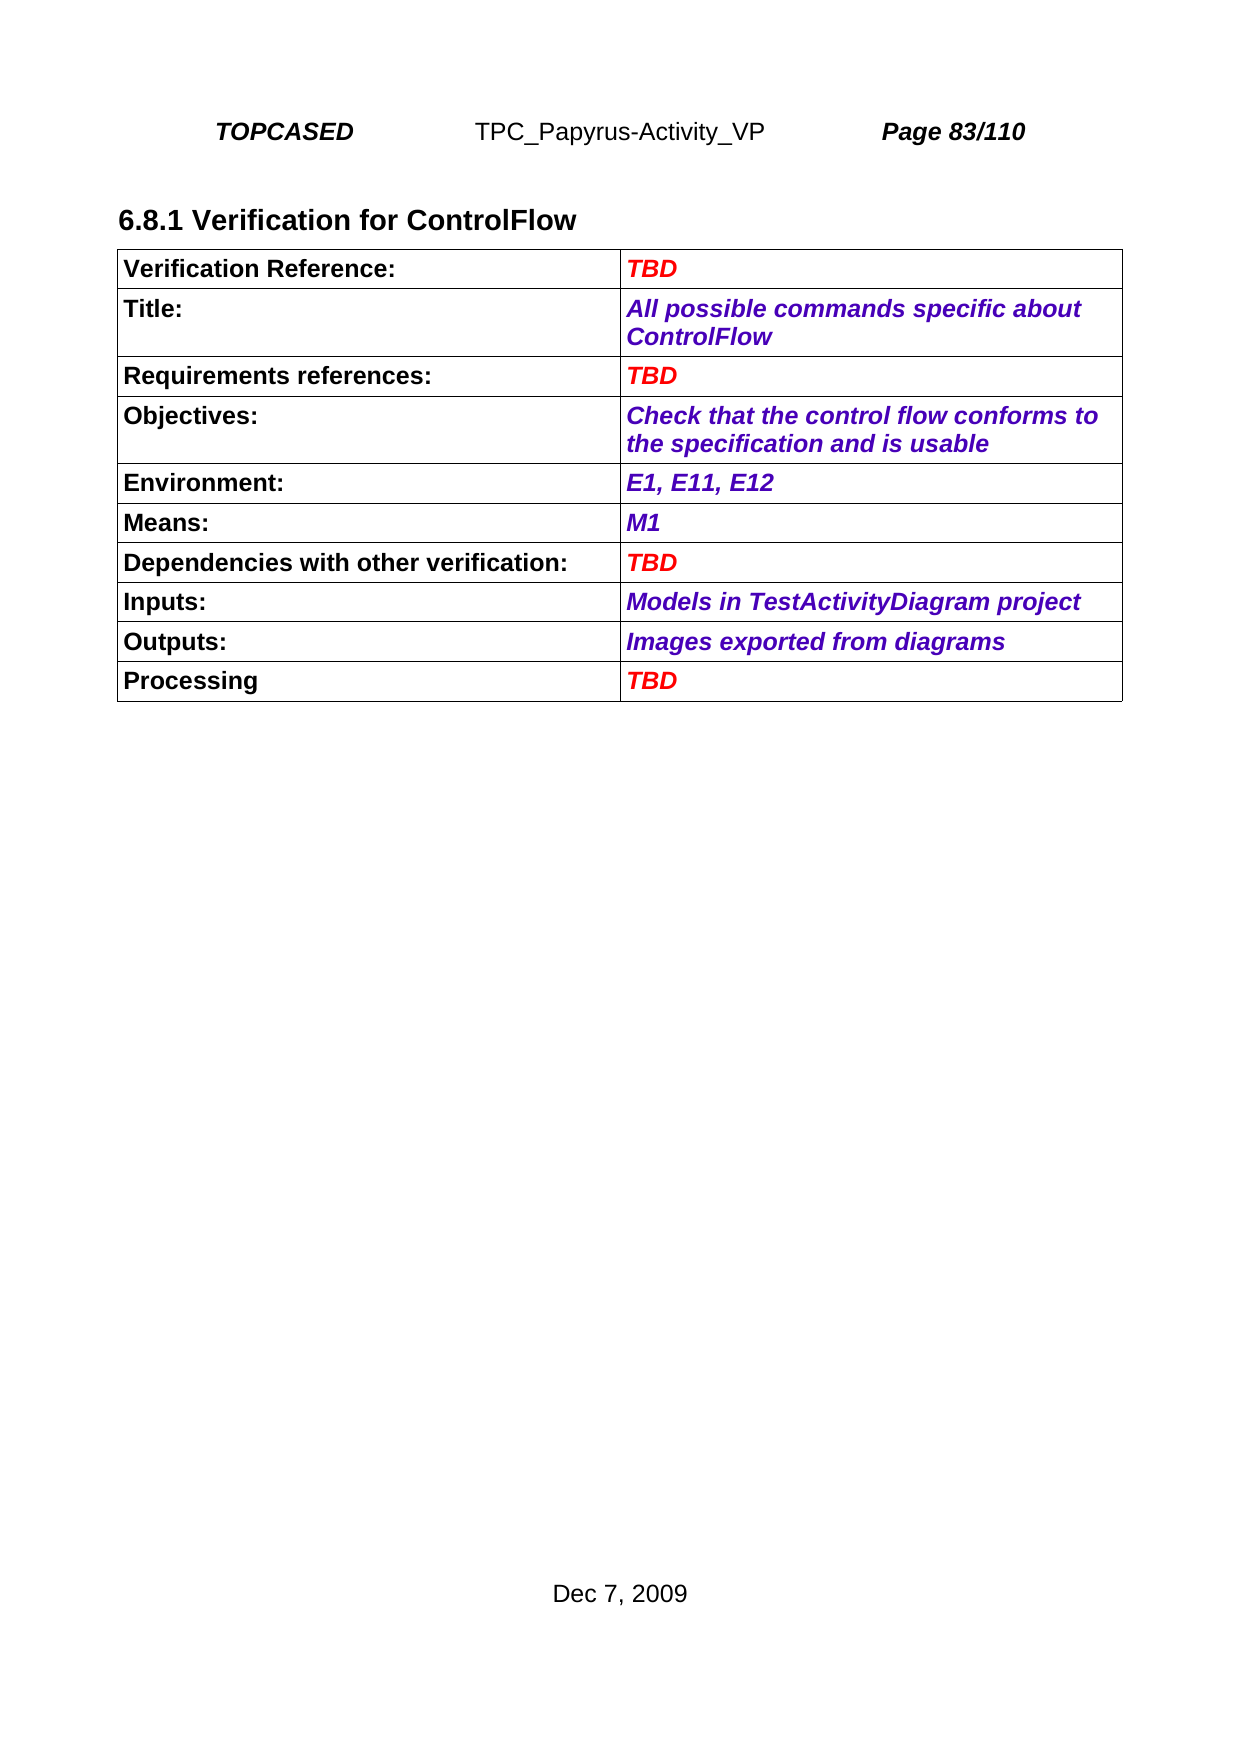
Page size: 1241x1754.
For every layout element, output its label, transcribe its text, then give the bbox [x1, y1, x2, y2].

table_cell Requirements references: [118, 357, 620, 396]
table_cell Dependencies with other verification: [118, 543, 620, 582]
table_cell E1, E11, E12 [621, 464, 1122, 503]
table_cell Processing [118, 662, 620, 701]
table_cell Title: [118, 289, 620, 356]
table_cell M1 [621, 504, 1122, 542]
table_cell Outputs: [118, 622, 620, 661]
table_cell TBD [621, 662, 1122, 701]
table_cell All possible commands specific about ControlFlow [621, 289, 1122, 356]
table_cell Objectives: [118, 397, 620, 463]
table_cell TBD [621, 543, 1122, 582]
table_cell Means: [118, 504, 620, 542]
table_cell Environment: [118, 464, 620, 503]
table_cell Check that the control flow conforms to the specification and is usable [621, 397, 1122, 463]
subtitle Verification for ControlFlow [118, 204, 1122, 236]
table_header TBD [621, 250, 1122, 288]
table_cell Models in TestActivityDiagram project [621, 583, 1122, 621]
table_cell Images exported from diagrams [621, 622, 1122, 661]
table_cell Inputs: [118, 583, 620, 621]
table_header Verification Reference: [118, 250, 620, 288]
table_cell TBD [621, 357, 1122, 396]
